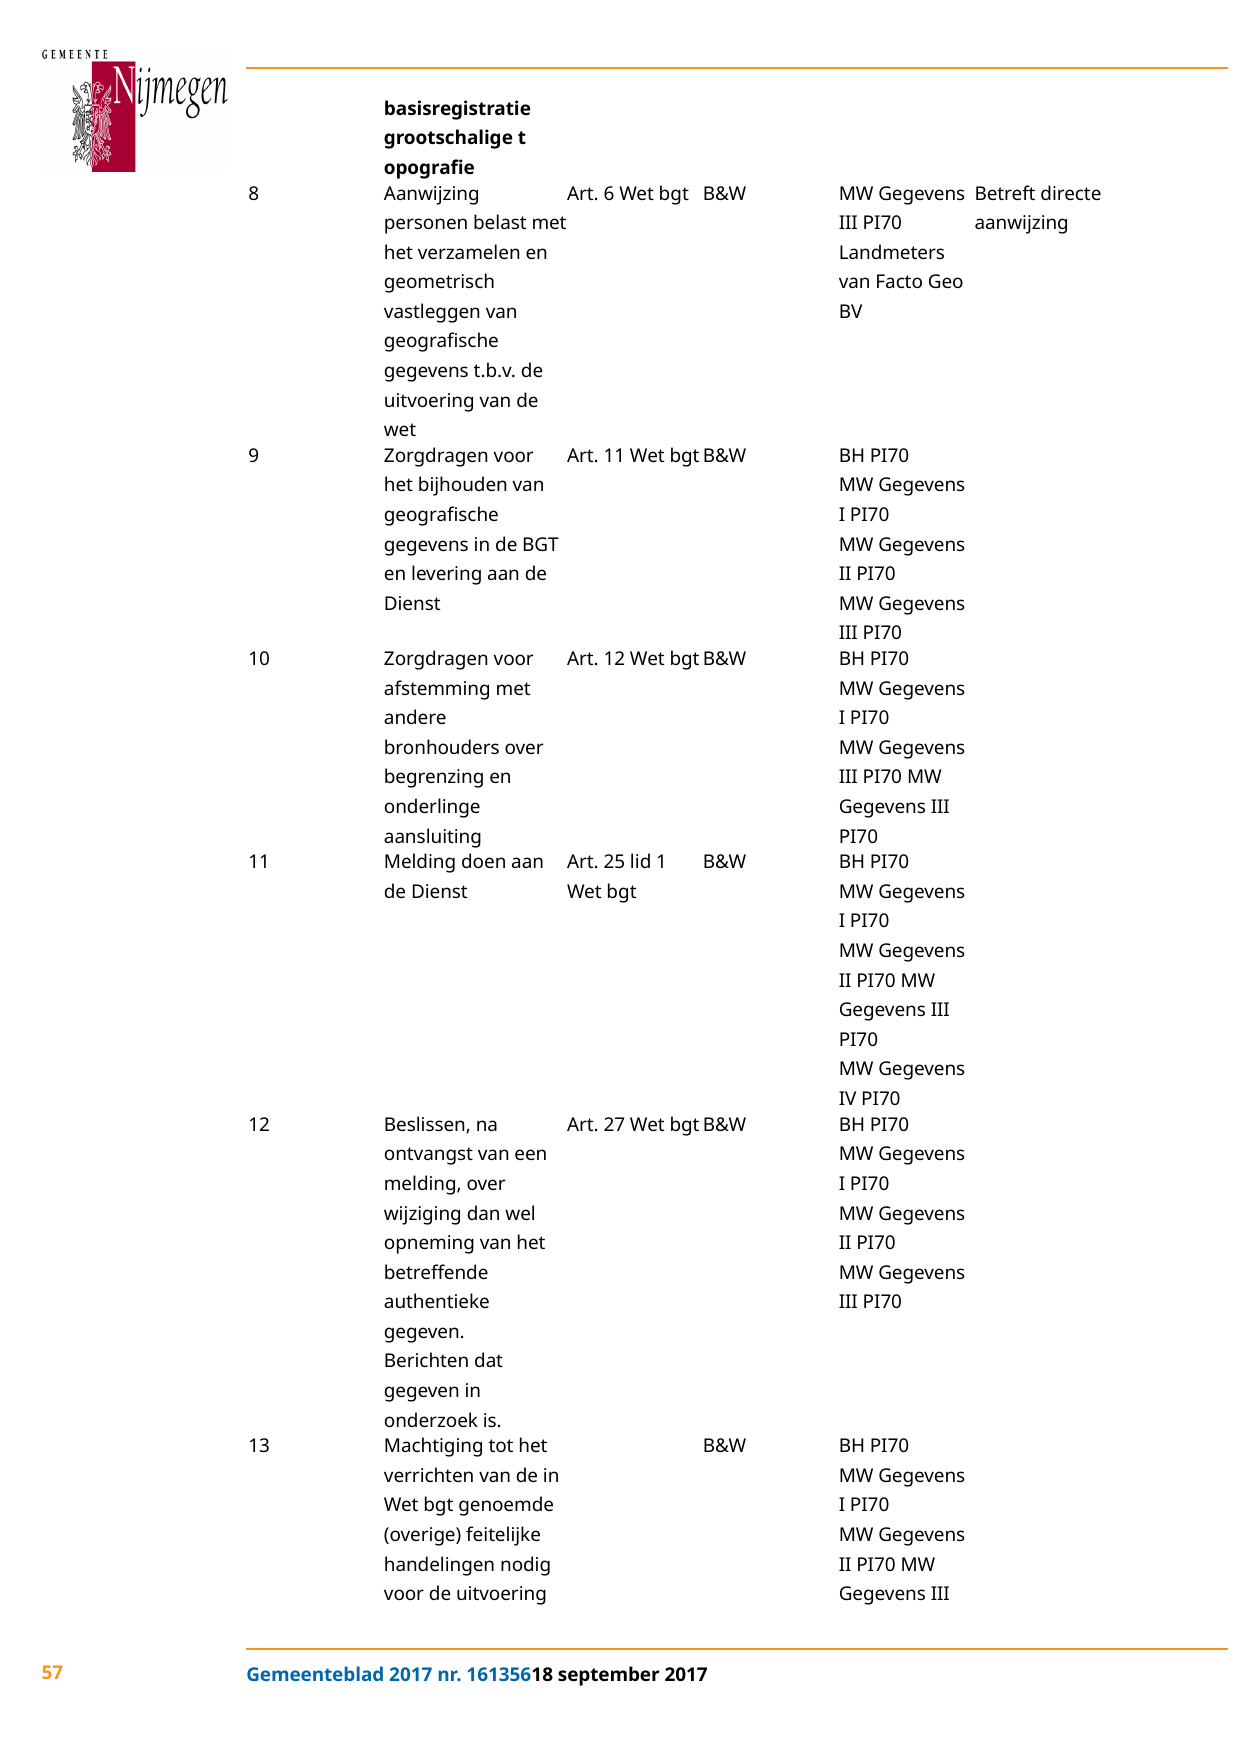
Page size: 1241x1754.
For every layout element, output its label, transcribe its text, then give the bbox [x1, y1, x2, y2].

table_cell Art. 11 Wet bgt [567, 442, 703, 645]
table_cell Art. 27 Wet bgt [567, 1111, 703, 1432]
table_cell [839, 95, 974, 180]
table_cell Art. 12 Wet bgt [567, 645, 703, 848]
table_cell [974, 645, 1152, 848]
table_cell [974, 95, 1152, 180]
table_cell Zorgdragen voor afstemming met andere bronhouders over begrenzing en onderlinge aansluiting [384, 645, 567, 848]
table_cell B&W [703, 180, 838, 442]
table_cell [974, 442, 1152, 645]
table_cell [567, 95, 703, 180]
table_cell B&W [703, 645, 838, 848]
table_cell BH PI70 MW Gegevens I PI70 MW Gegevens II PI70 MW Gegevens III PI70 [839, 442, 974, 645]
picture [41, 47, 231, 172]
table_cell Beslissen, na ontvangst van een melding, over wijziging dan wel opneming van het betreffende authentieke gegeven. Berichten dat gegeven in onderzoek is. [384, 1111, 567, 1432]
table_cell Melding doen aan de Dienst [384, 849, 567, 1111]
table_cell BH PI70 MW Gegevens I PI70 MW Gegevens II PI70 MW Gegevens III PI70 [839, 1111, 974, 1432]
table_cell B&W [703, 442, 838, 645]
table_cell [974, 1433, 1152, 1606]
table_cell 9 [248, 442, 384, 645]
table_cell [248, 95, 384, 180]
table_cell [567, 1433, 703, 1606]
table_cell [974, 849, 1152, 1111]
table_cell [703, 95, 838, 180]
table_cell Machtiging tot het verrichten van de in Wet bgt genoemde (overige) feitelijke handelingen nodig voor de uitvoering [384, 1433, 567, 1606]
table_cell 12 [248, 1111, 384, 1432]
table_cell B&W [703, 1111, 838, 1432]
table_cell Aanwijzing personen belast met het verzamelen en geometrisch vastleggen van geografische gegevens t.b.v. de uitvoering van de wet [384, 180, 567, 442]
table_cell B&W [703, 849, 838, 1111]
table_cell 8 [248, 180, 384, 442]
table_cell B&W [703, 1433, 838, 1606]
table_cell MW Gegevens III PI70 Landmeters van Facto Geo BV [839, 180, 974, 442]
table_cell 13 [248, 1433, 384, 1606]
table_cell Zorgdragen voor het bijhouden van geografische gegevens in de BGT en levering aan de Dienst [384, 442, 567, 645]
table_cell Art. 25 lid 1 Wet bgt [567, 849, 703, 1111]
table_cell Betreft directe aanwijzing [974, 180, 1152, 442]
table_cell 11 [248, 849, 384, 1111]
table_cell 10 [248, 645, 384, 848]
table_cell BH PI70 MW Gegevens I PI70 MW Gegevens III PI70 MW Gegevens III PI70 [839, 645, 974, 848]
table_cell BH PI70 MW Gegevens I PI70 MW Gegevens II PI70 MW Gegevens III [839, 1433, 974, 1606]
table_cell basisregistratie grootschalige t opografie [384, 95, 567, 180]
table_cell Art. 6 Wet bgt [567, 180, 703, 442]
table_cell BH PI70 MW Gegevens I PI70 MW Gegevens II PI70 MW Gegevens III PI70 MW Gegevens IV PI70 [839, 849, 974, 1111]
table_cell [974, 1111, 1152, 1432]
